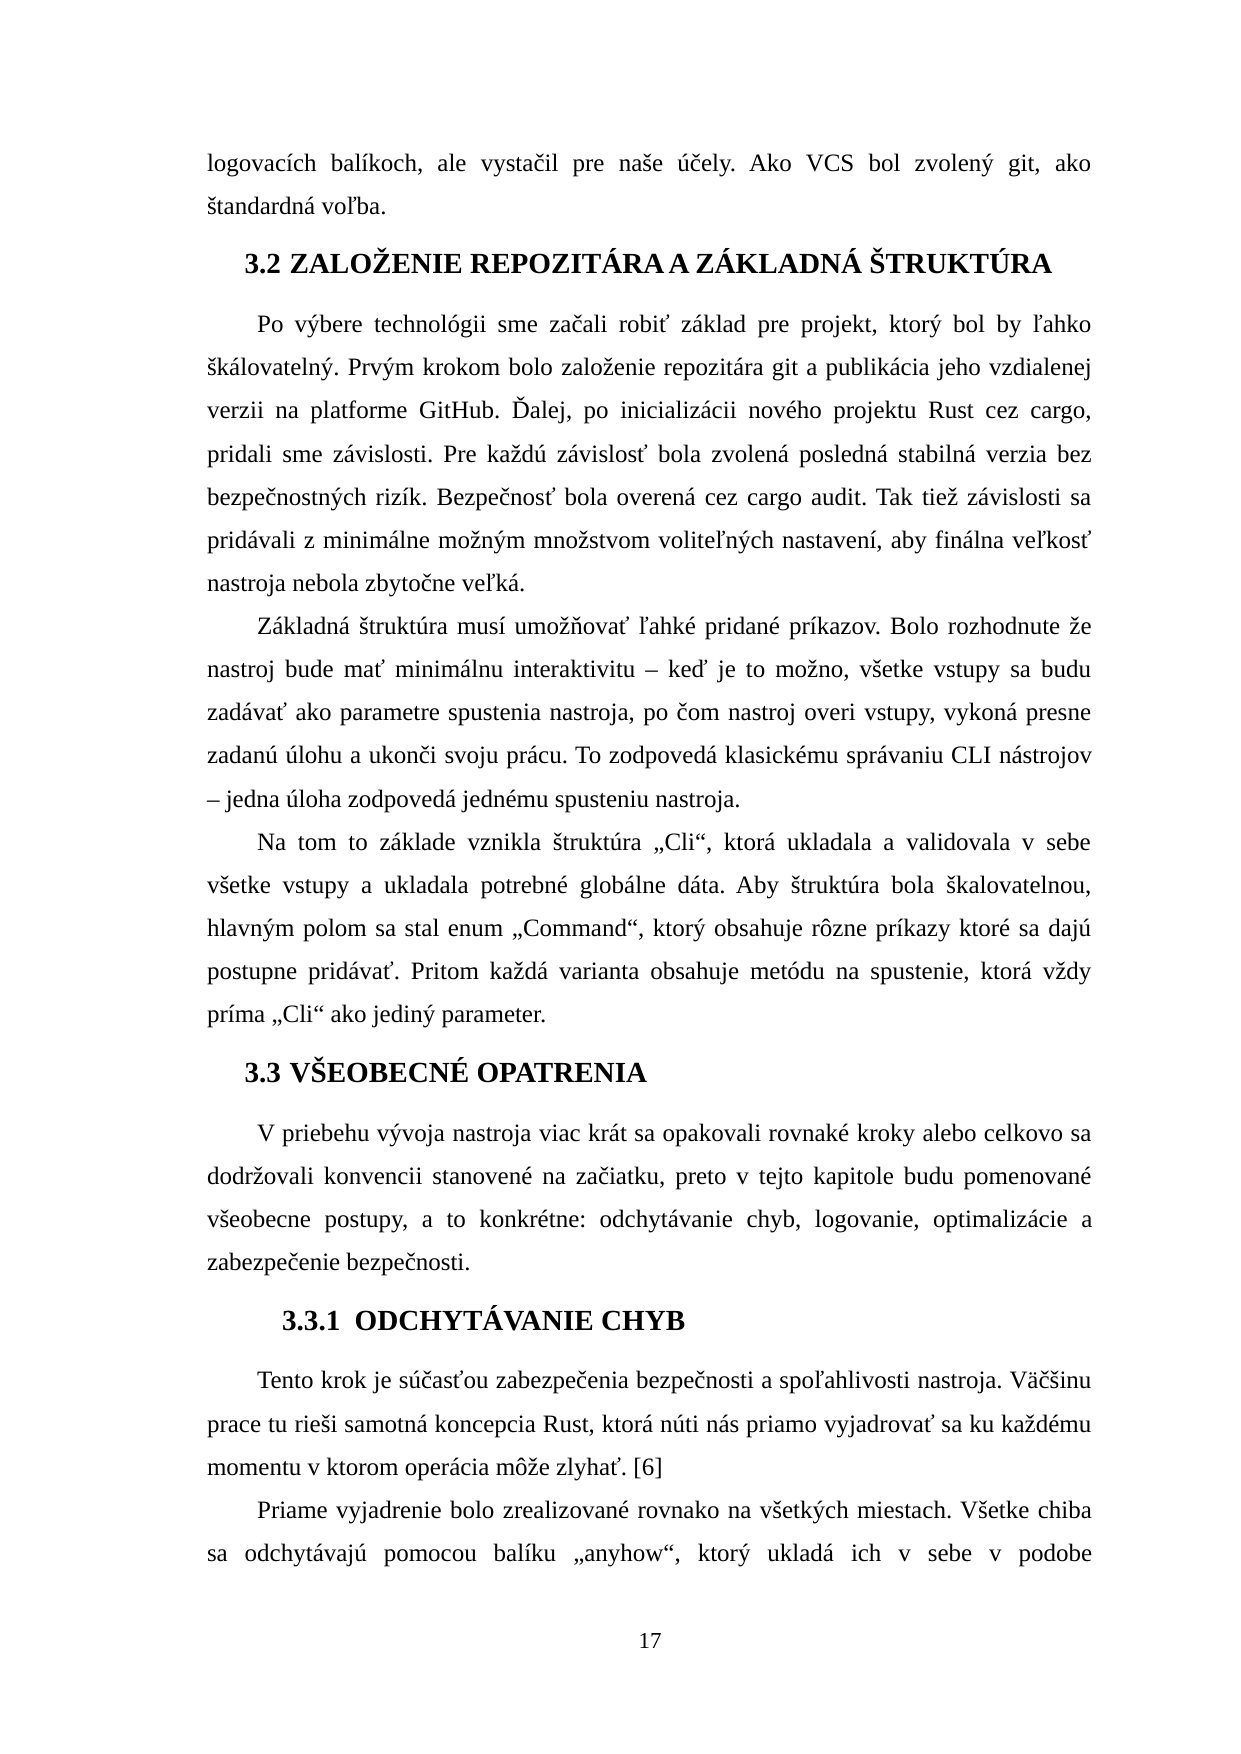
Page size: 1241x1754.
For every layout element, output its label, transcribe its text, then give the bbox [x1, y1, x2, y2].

text V priebehu vývoja nastroja viac krát sa opakovali rovnaké kroky alebo celkovo sa dodržovali konvencii stanovené na začiatku, preto v tejto kapitole budu pomenované všeobecne postupy, a to konkrétne: odchytávanie chyb, logovanie, optimalizácie a zabezpečenie bezpečnosti. [207, 1118, 1092, 1276]
text Na tom to základe vznikla štruktúra „Cli“, ktorá ukladala a validovala v sebe všetke vstupy a ukladala potrebné globálne dáta. Aby štruktúra bola škalovatelnou, hlavným polom sa stal enum „Command“, ktorý obsahuje rôzne príkazy ktoré sa dajú postupne pridávať. Pritom každá varianta obsahuje metódu na spustenie, ktorá vždy príma „Cli“ ako jediný parameter. [207, 827, 1092, 1028]
text Po výbere technológii sme začali robiť základ pre projekt, ktorý bol by ľahko škálovatelný. Prvým krokom bolo založenie repozitára git a publikácia jeho vzdialenej verzii na platforme GitHub. Ďalej, po inicializácii nového projektu Rust cez cargo, pridali sme závislosti. Pre každú závislosť bola zvolená posledná stabilná verzia bez bezpečnostných rizík. Bezpečnosť bola overená cez cargo audit. Tak tiež závislosti sa pridávali z minimálne možným množstvom voliteľných nastavení, aby finálna veľkosť nastroja nebola zbytočne veľká. [207, 309, 1092, 597]
subtitle Všeobecné opatrenia [244, 1055, 1092, 1088]
text logovacích balíkoch, ale vystačil pre naše účely. Ako VCS bol zvolený git, ako štandardná voľba. [207, 148, 1092, 219]
text Tento krok je súčasťou zabezpečenia bezpečnosti a spoľahlivosti nastroja. Väčšinu prace tu rieši samotná koncepcia Rust, ktorá núti nás priamo vyjadrovať sa ku každému momentu v ktorom operácia môže zlyhať. [6] [207, 1366, 1092, 1481]
text Základná štruktúra musí umožňovať ľahké pridané príkazov. Bolo rozhodnute že nastroj bude mať minimálnu interaktivitu – keď je to možno, všetke vstupy sa budu zadávať ako parametre spustenia nastroja, po čom nastroj overi vstupy, vykoná presne zadanú úlohu a ukonči svoju prácu. To zodpovedá klasickému správaniu CLI nástrojov – jedna úloha zodpovedá jednému spusteniu nastroja. [207, 611, 1092, 812]
subtitle Založenie repozitára a základná štruktúra [244, 246, 1092, 280]
subtitle Odchytávanie chyb [282, 1303, 1092, 1336]
text Priame vyjadrenie bolo zrealizované rovnako na všetkých miestach. Všetke chiba sa odchytávajú pomocou balíku „anyhow“, ktorý ukladá ich v sebe v podobe [207, 1495, 1092, 1567]
